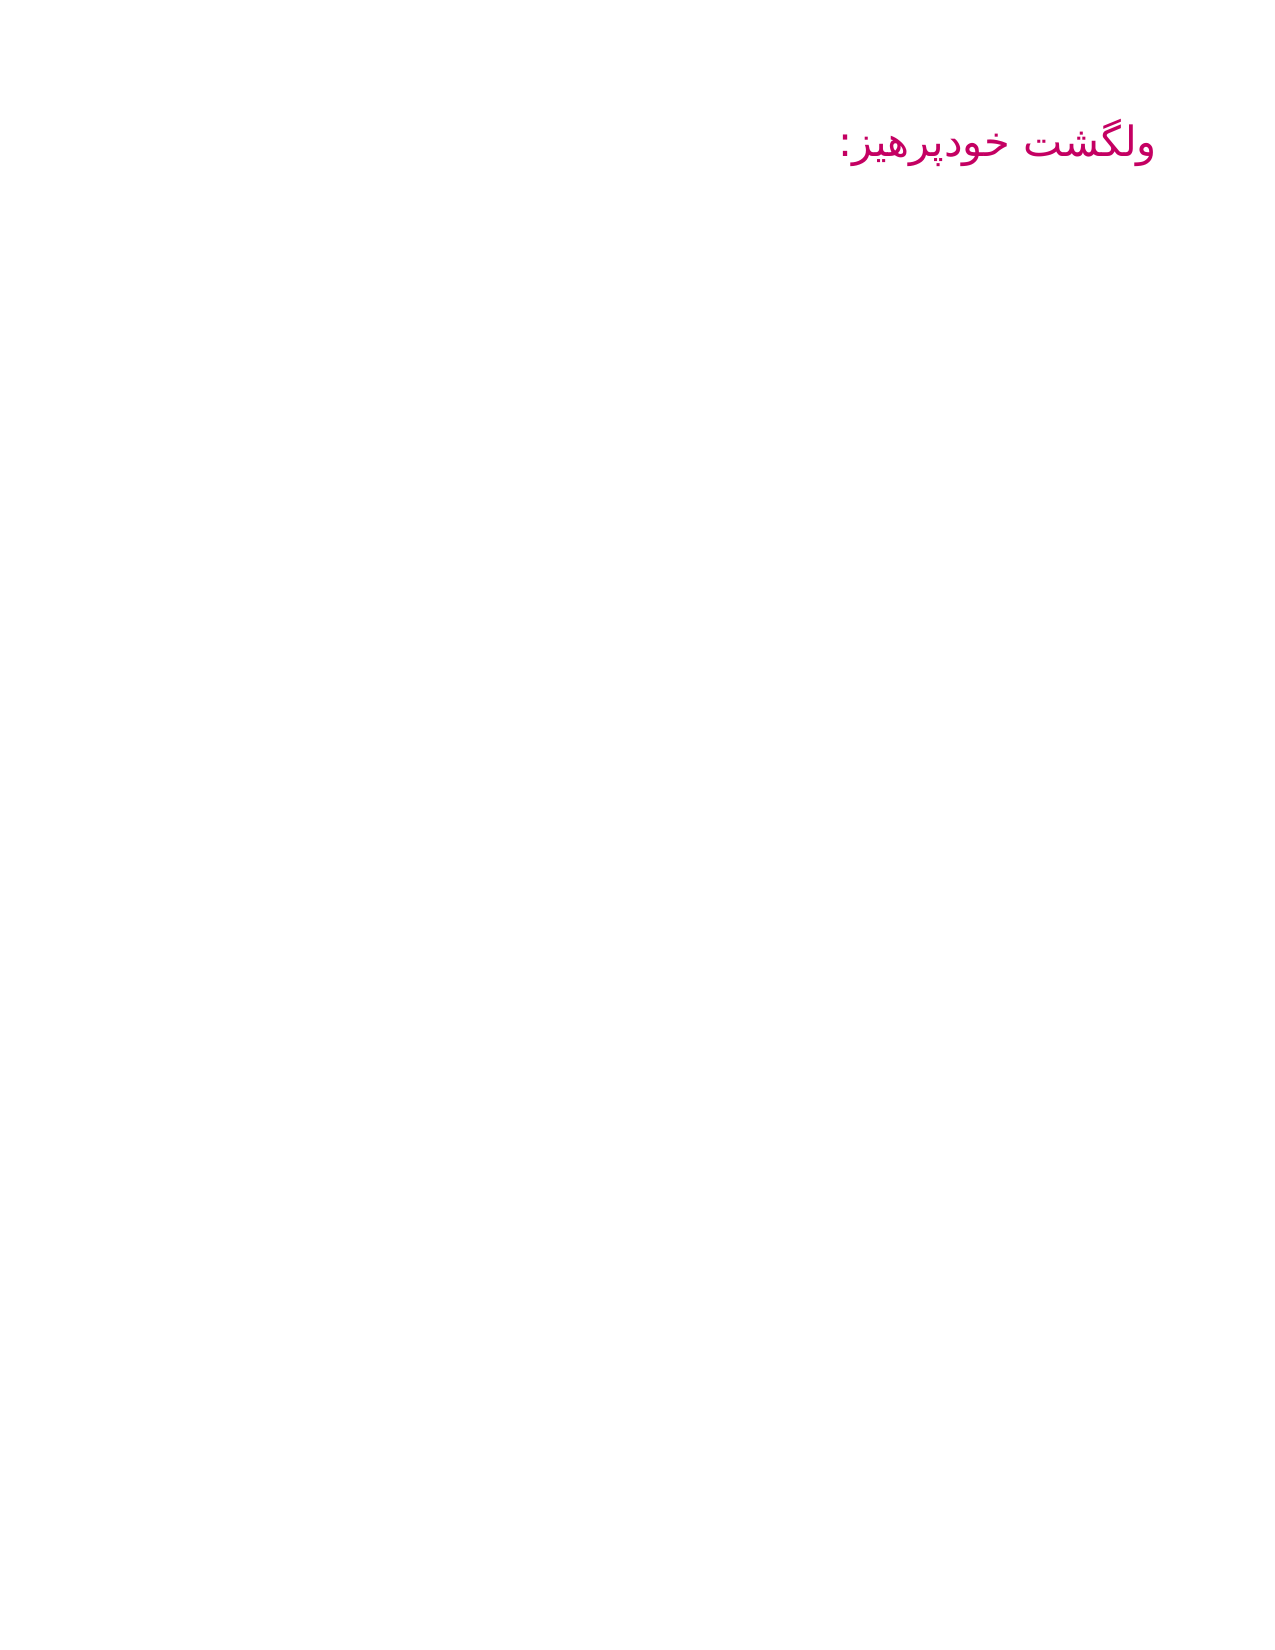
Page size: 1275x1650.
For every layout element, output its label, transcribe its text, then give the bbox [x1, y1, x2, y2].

text ولگشت خودپرهیز: [118, 118, 1157, 167]
